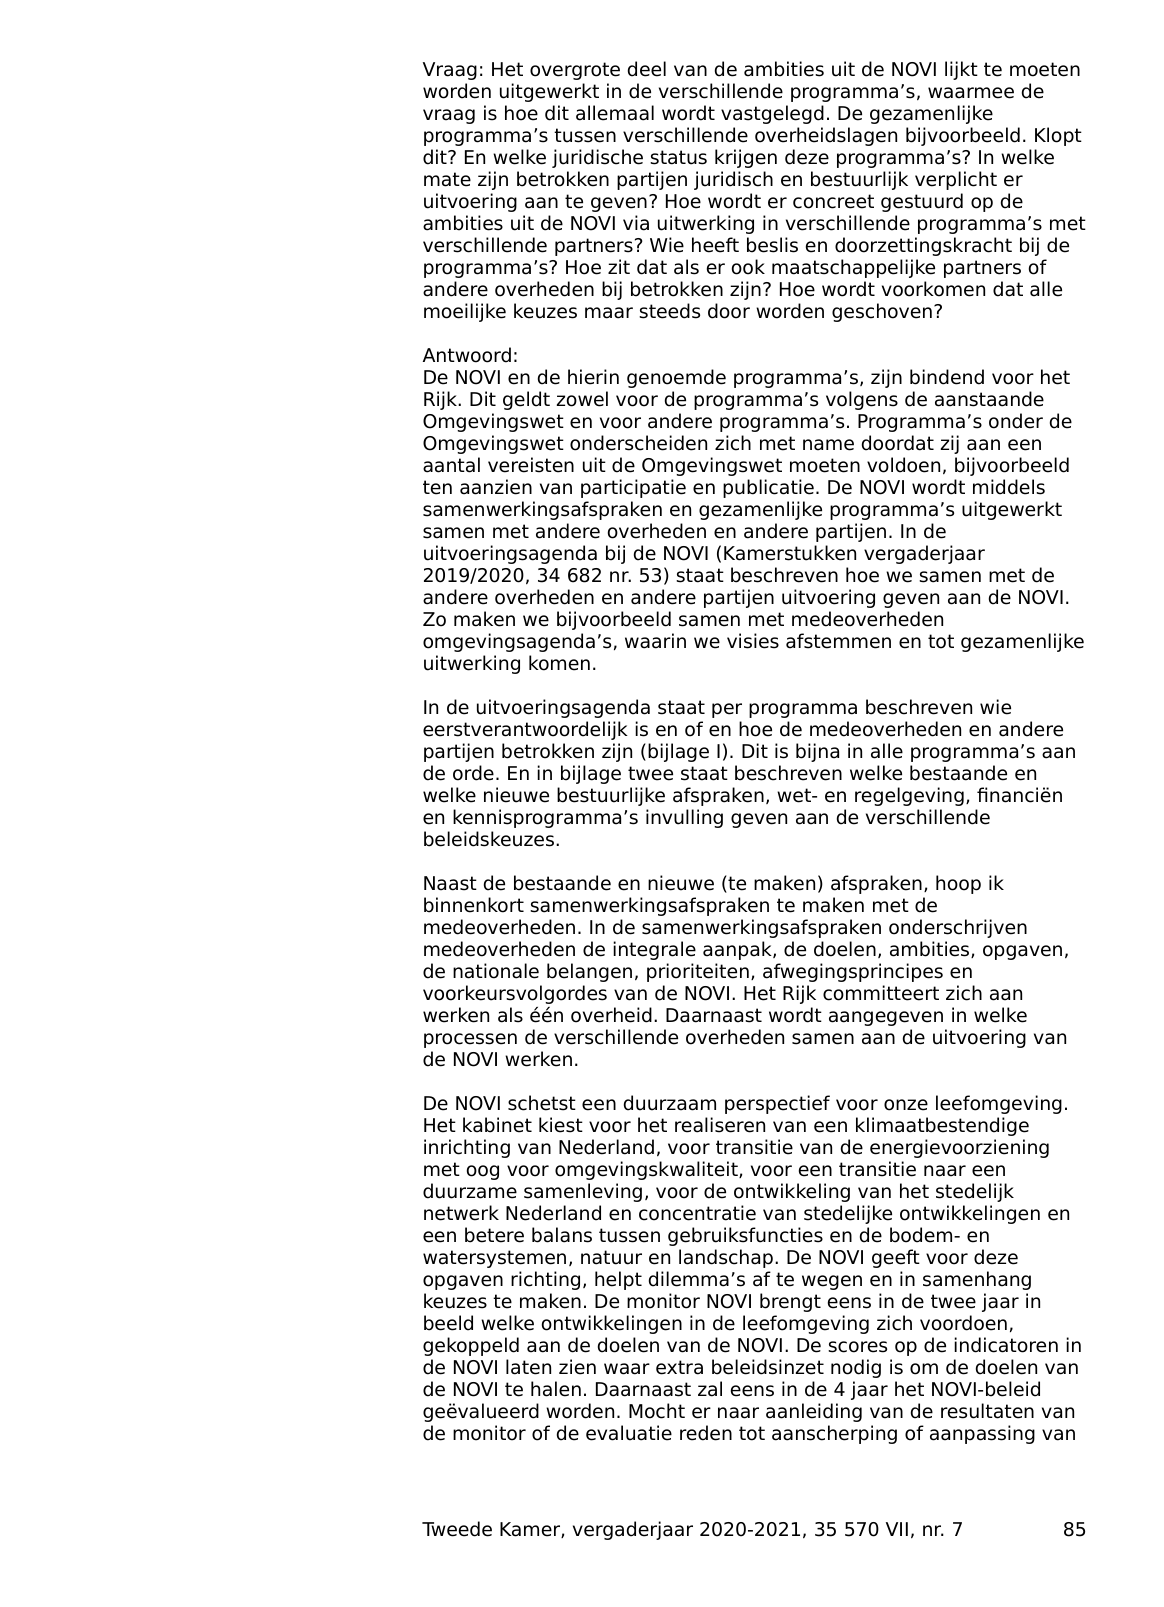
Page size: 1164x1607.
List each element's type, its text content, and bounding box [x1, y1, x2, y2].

text Antwoord: [422, 345, 1087, 367]
text De NOVI schetst een duurzaam perspectief voor onze leefomgeving. Het kabinet kiest voor het realiseren van een klimaatbestendige inrichting van Nederland, voor transitie van de energievoorziening met oog voor omgevingskwaliteit, voor een transitie naar een duurzame samenleving, voor de ontwikkeling van het stedelijk netwerk Nederland en concentratie van stedelijke ontwikkelingen en een betere balans tussen gebruiksfuncties en de bodem- en watersystemen, natuur en landschap. De NOVI geeft voor deze opgaven richting, helpt dilemma’s af te wegen en in samenhang keuzes te maken. De monitor NOVI brengt eens in de twee jaar in beeld welke ontwikkelingen in de leefomgeving zich voordoen, gekoppeld aan de doelen van de NOVI. De scores op de indicatoren in de NOVI laten zien waar extra beleidsinzet nodig is om de doelen van de NOVI te halen. Daarnaast zal eens in de 4 jaar het NOVI-beleid geëvalueerd worden. Mocht er naar aanleiding van de resultaten van de monitor of de evaluatie reden tot aanscherping of aanpassing van [422, 1093, 1087, 1444]
text De NOVI en de hierin genoemde programma’s, zijn bindend voor het Rijk. Dit geldt zowel voor de programma’s volgens de aanstaande Omgevingswet en voor andere programma’s. Programma’s onder de Omgevingswet onderscheiden zich met name doordat zij aan een aantal vereisten uit de Omgevingswet moeten voldoen, bijvoorbeeld ten aanzien van participatie en publicatie. De NOVI wordt middels samenwerkingsafspraken en gezamenlijke programma’s uitgewerkt samen met andere overheden en andere partijen. In de uitvoeringsagenda bij de NOVI (Kamerstukken vergaderjaar 2019/2020, 34 682 nr. 53) staat beschreven hoe we samen met de andere overheden en andere partijen uitvoering geven aan de NOVI. Zo maken we bijvoorbeeld samen met medeoverheden omgevingsagenda’s, waarin we visies afstemmen en tot gezamenlijke uitwerking komen. [422, 367, 1087, 675]
text In de uitvoeringsagenda staat per programma beschreven wie eerstverantwoordelijk is en of en hoe de medeoverheden en andere partijen betrokken zijn (bijlage I). Dit is bijna in alle programma’s aan de orde. En in bijlage twee staat beschreven welke bestaande en welke nieuwe bestuurlijke afspraken, wet- en regelgeving, financiën en kennisprogramma’s invulling geven aan de verschillende beleidskeuzes. [422, 697, 1087, 851]
text Naast de bestaande en nieuwe (te maken) afspraken, hoop ik binnenkort samenwerkingsafspraken te maken met de medeoverheden. In de samenwerkingsafspraken onderschrijven medeoverheden de integrale aanpak, de doelen, ambities, opgaven, de nationale belangen, prioriteiten, afwegingsprincipes en voorkeursvolgordes van de NOVI. Het Rijk committeert zich aan werken als één overheid. Daarnaast wordt aangegeven in welke processen de verschillende overheden samen aan de uitvoering van de NOVI werken. [422, 873, 1087, 1071]
text Vraag: Het overgrote deel van de ambities uit de NOVI lijkt te moeten worden uitgewerkt in de verschillende programma’s, waarmee de vraag is hoe dit allemaal wordt vastgelegd. De gezamenlijke programma’s tussen verschillende overheidslagen bijvoorbeeld. Klopt dit? En welke juridische status krijgen deze programma’s? In welke mate zijn betrokken partijen juridisch en bestuurlijk verplicht er uitvoering aan te geven? Hoe wordt er concreet gestuurd op de ambities uit de NOVI via uitwerking in verschillende programma’s met verschillende partners? Wie heeft beslis en doorzettingskracht bij de programma’s? Hoe zit dat als er ook maatschappelijke partners of andere overheden bij betrokken zijn? Hoe wordt voorkomen dat alle moeilijke keuzes maar steeds door worden geschoven? [422, 59, 1087, 323]
